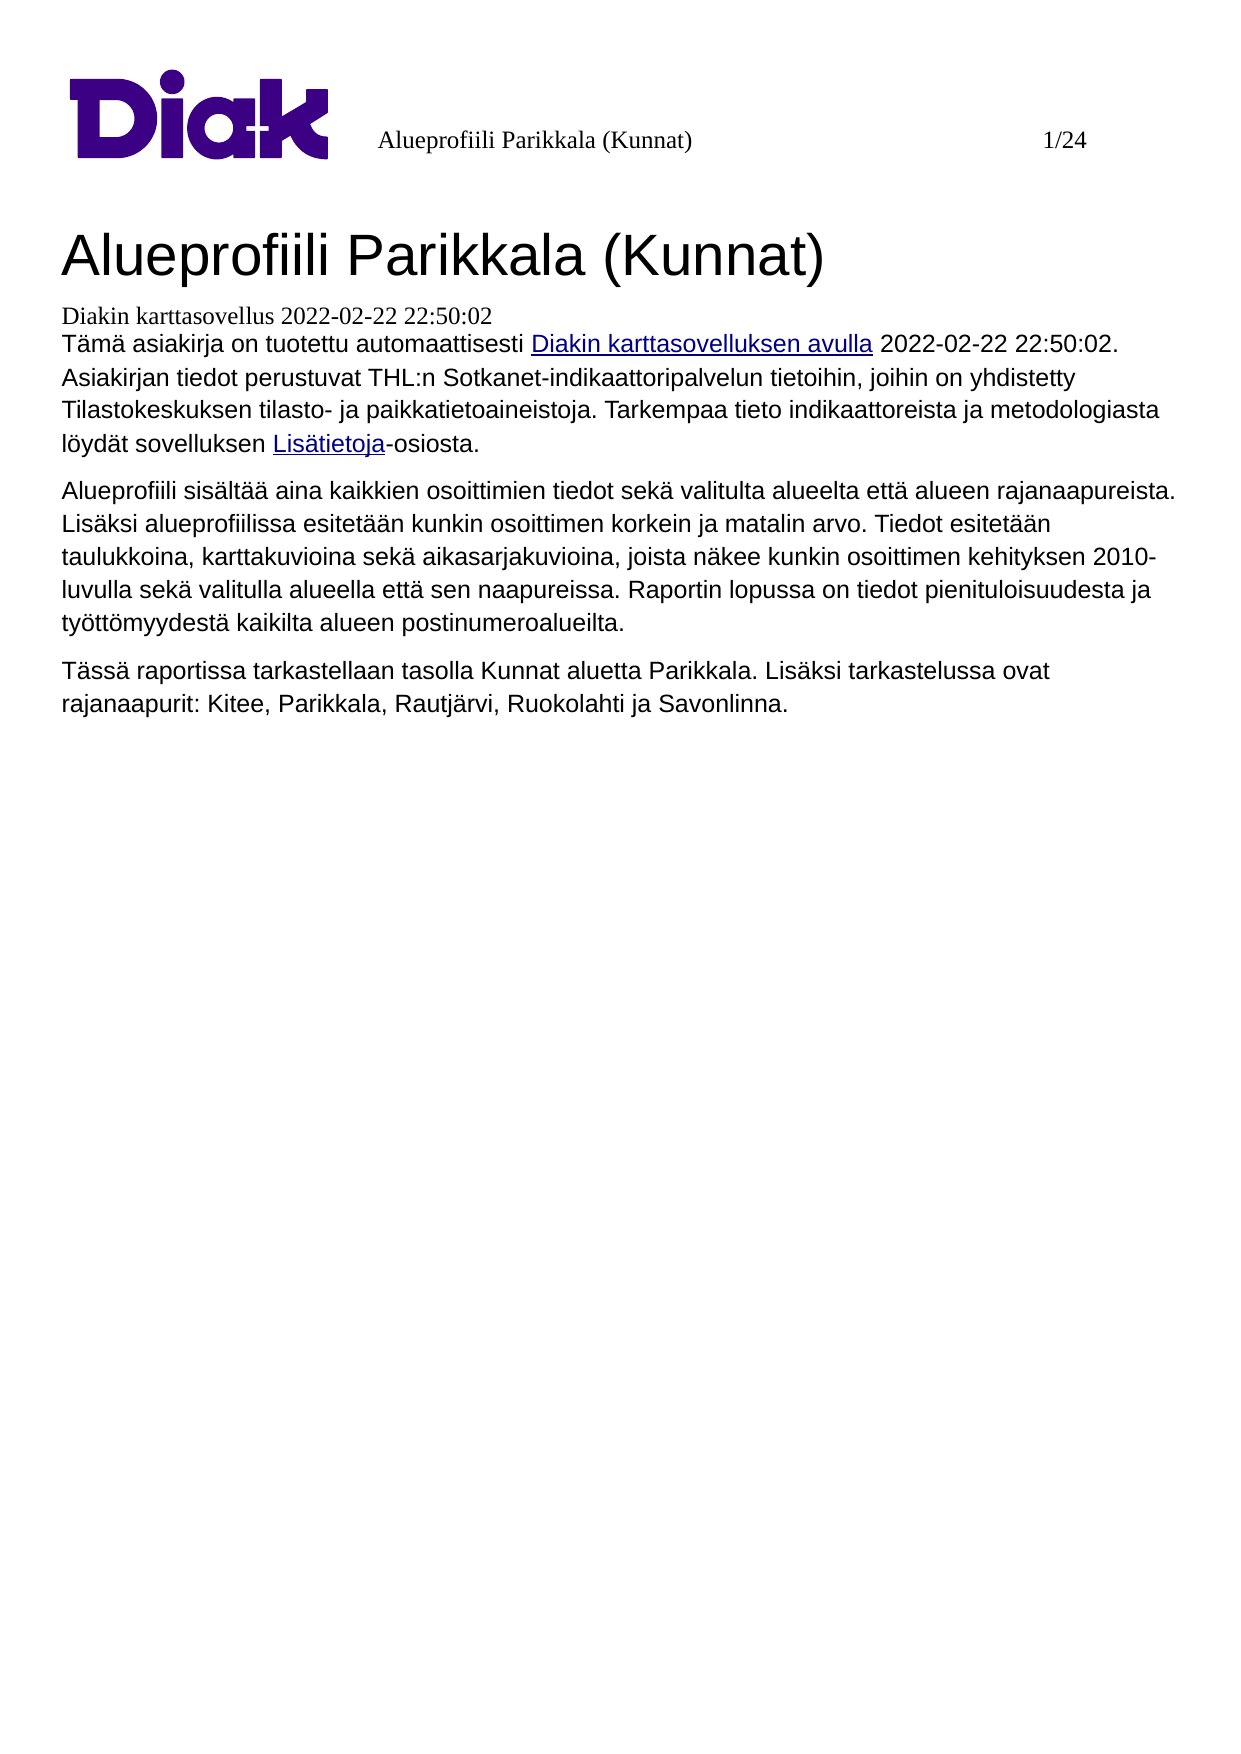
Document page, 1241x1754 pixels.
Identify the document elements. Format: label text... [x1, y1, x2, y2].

text Tässä raportissa tarkastellaan tasolla Kunnat aluetta Parikkala. Lisäksi tarkastelussa ovat rajanaapurit: Kitee, Parikkala, Rautjärvi, Ruokolahti ja Savonlinna. [61, 656, 1179, 718]
text Diakin karttasovellus 2022-02-22 22:50:02 [61, 301, 1179, 329]
text Tämä asiakirja on tuotettu automaattisesti Diakin karttasovelluksen avulla 2022-02-22 22:50:02. Asiakirjan tiedot perustuvat THL:n Sotkanet-indikaattoripalvelun tietoihin, joihin on yhdistetty Tilastokeskuksen tilasto- ja paikkatietoaineistoja. Tarkempaa tieto indikaattoreista ja metodologiasta löydät sovelluksen Lisätietoja-osiosta. [61, 329, 1179, 457]
text Alueprofiili sisältää aina kaikkien osoittimien tiedot sekä valitulta alueelta että alueen rajanaapureista. Lisäksi alueprofiilissa esitetään kunkin osoittimen korkein ja matalin arvo. Tiedot esitetään taulukkoina, karttakuvioina sekä aikasarjakuvioina, joista näkee kunkin osoittimen kehityksen 2010-luvulla sekä valitulla alueella että sen naapureissa. Raportin lopussa on tiedot pienituloisuudesta ja työttömyydestä kaikilta alueen postinumeroalueilta. [61, 476, 1179, 637]
title Alueprofiili Parikkala (Kunnat) [61, 221, 1179, 288]
